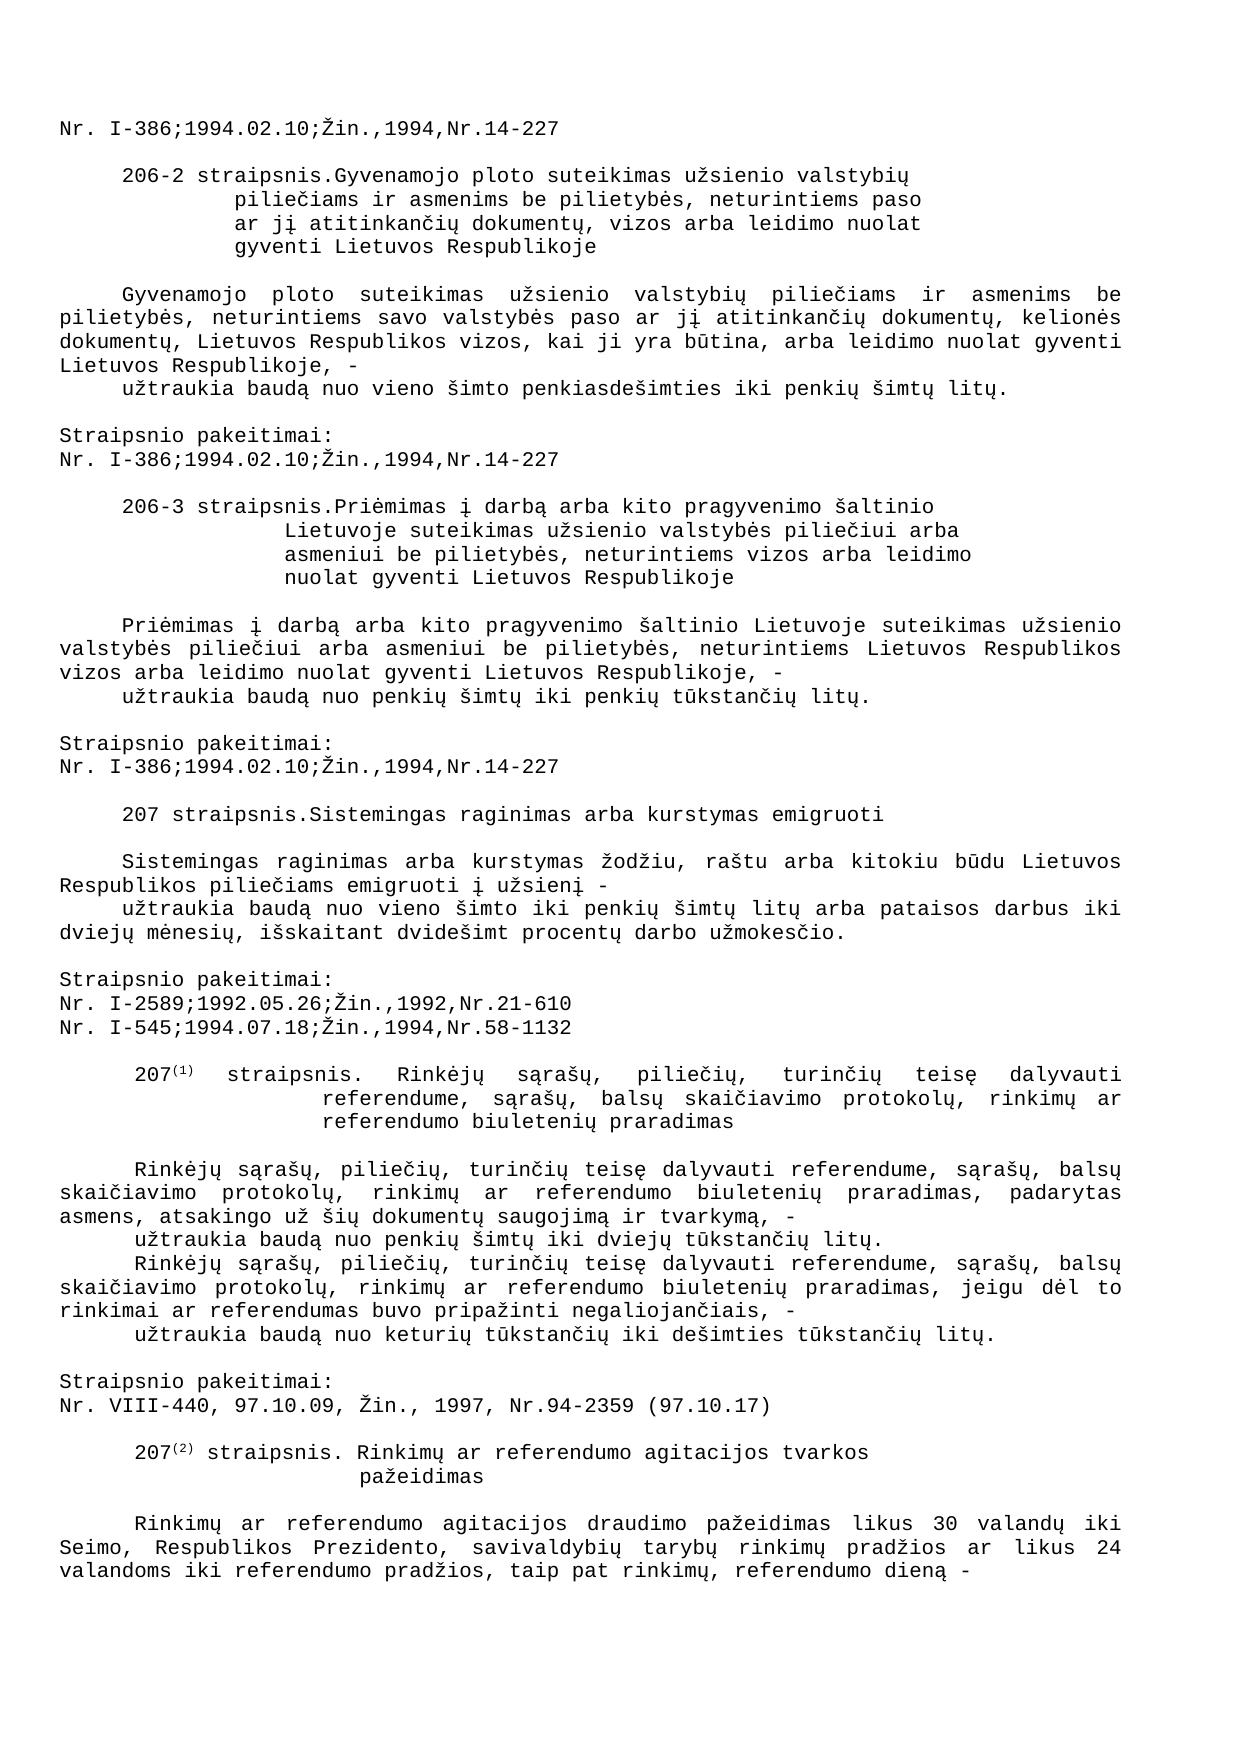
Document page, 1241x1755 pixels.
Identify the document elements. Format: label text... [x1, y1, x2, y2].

text Straipsnio pakeitimai: [59, 1371, 1122, 1395]
text užtraukia baudą nuo penkių šimtų iki dviejų tūkstančių litų. [59, 1229, 1122, 1253]
text pažeidimas [59, 1466, 1122, 1489]
text Nr. I-2589;1992.05.26;Žin.,1992,Nr.21-610 [59, 993, 1122, 1017]
text asmeniui be pilietybės, neturintiems vizos arba leidimo [59, 544, 1122, 567]
text užtraukia baudą nuo penkių šimtų iki penkių tūkstančių litų. [59, 686, 1122, 709]
text užtraukia baudą nuo vieno šimto iki penkių šimtų litų arba pataisos darbus iki dviejų mėnesių, išskaitant dvidešimt procentų darbo užmokesčio. [59, 898, 1122, 946]
text Straipsnio pakeitimai: [59, 426, 1122, 449]
text 206-2 straipsnis.Gyvenamojo ploto suteikimas užsienio valstybių [59, 165, 1122, 189]
text Rinkimų ar referendumo agitacijos draudimo pažeidimas likus 30 valandų iki Seimo, Respublikos Prezidento, savivaldybių tarybų rinkimų pradžios ar likus 24 valandoms iki referendumo pradžios, taip pat rinkimų, referendumo dieną - [59, 1513, 1122, 1584]
text piliečiams ir asmenims be pilietybės, neturintiems paso [59, 189, 1122, 213]
text užtraukia baudą nuo vieno šimto penkiasdešimties iki penkių šimtų litų. [59, 378, 1122, 402]
text Nr. VIII-440, 97.10.09, Žin., 1997, Nr.94-2359 (97.10.17) [59, 1395, 1122, 1419]
text Nr. I-386;1994.02.10;Žin.,1994,Nr.14-227 [59, 757, 1122, 780]
text Sistemingas raginimas arba kurstymas žodžiu, raštu arba kitokiu būdu Lietuvos Respublikos piliečiams emigruoti į užsienį - [59, 851, 1122, 898]
text 206-3 straipsnis.Priėmimas į darbą arba kito pragyvenimo šaltinio [59, 496, 1122, 520]
text Straipsnio pakeitimai: [59, 733, 1122, 757]
text Priėmimas į darbą arba kito pragyvenimo šaltinio Lietuvoje suteikimas užsienio valstybės piliečiui arba asmeniui be pilietybės, neturintiems Lietuvos Respublikos vizos arba leidimo nuolat gyventi Lietuvos Respublikoje, - [59, 615, 1122, 686]
text Rinkėjų sąrašų, piliečių, turinčių teisę dalyvauti referendume, sąrašų, balsų skaičiavimo protokolų, rinkimų ar referendumo biuletenių praradimas, jeigu dėl to rinkimai ar referendumas buvo pripažinti negaliojančiais, - [59, 1253, 1122, 1324]
text Nr. I-386;1994.02.10;Žin.,1994,Nr.14-227 [59, 118, 1122, 142]
text 207(1) straipsnis. Rinkėjų sąrašų, piliečių, turinčių teisę dalyvauti referendume, sąrašų, balsų skaičiavimo protokolų, rinkimų ar referendumo biuletenių praradimas [134, 1064, 1122, 1135]
text nuolat gyventi Lietuvos Respublikoje [59, 567, 1122, 591]
text užtraukia baudą nuo keturių tūkstančių iki dešimties tūkstančių litų. [59, 1324, 1122, 1348]
text Nr. I-386;1994.02.10;Žin.,1994,Nr.14-227 [59, 449, 1122, 473]
text Rinkėjų sąrašų, piliečių, turinčių teisę dalyvauti referendume, sąrašų, balsų skaičiavimo protokolų, rinkimų ar referendumo biuletenių praradimas, padarytas asmens, atsakingo už šių dokumentų saugojimą ir tvarkymą, - [59, 1158, 1122, 1229]
text 207 straipsnis.Sistemingas raginimas arba kurstymas emigruoti [59, 804, 1122, 827]
text 207(2) straipsnis. Rinkimų ar referendumo agitacijos tvarkos [59, 1442, 1122, 1466]
text ar jį atitinkančių dokumentų, vizos arba leidimo nuolat [59, 213, 1122, 236]
text Nr. I-545;1994.07.18;Žin.,1994,Nr.58-1132 [59, 1017, 1122, 1040]
text Gyvenamojo ploto suteikimas užsienio valstybių piliečiams ir asmenims be pilietybės, neturintiems savo valstybės paso ar jį atitinkančių dokumentų, kelionės dokumentų, Lietuvos Respublikos vizos, kai ji yra būtina, arba leidimo nuolat gyventi Lietuvos Respublikoje, - [59, 284, 1122, 378]
text gyventi Lietuvos Respublikoje [59, 236, 1122, 260]
text Lietuvoje suteikimas užsienio valstybės piliečiui arba [59, 520, 1122, 544]
text Straipsnio pakeitimai: [59, 969, 1122, 993]
